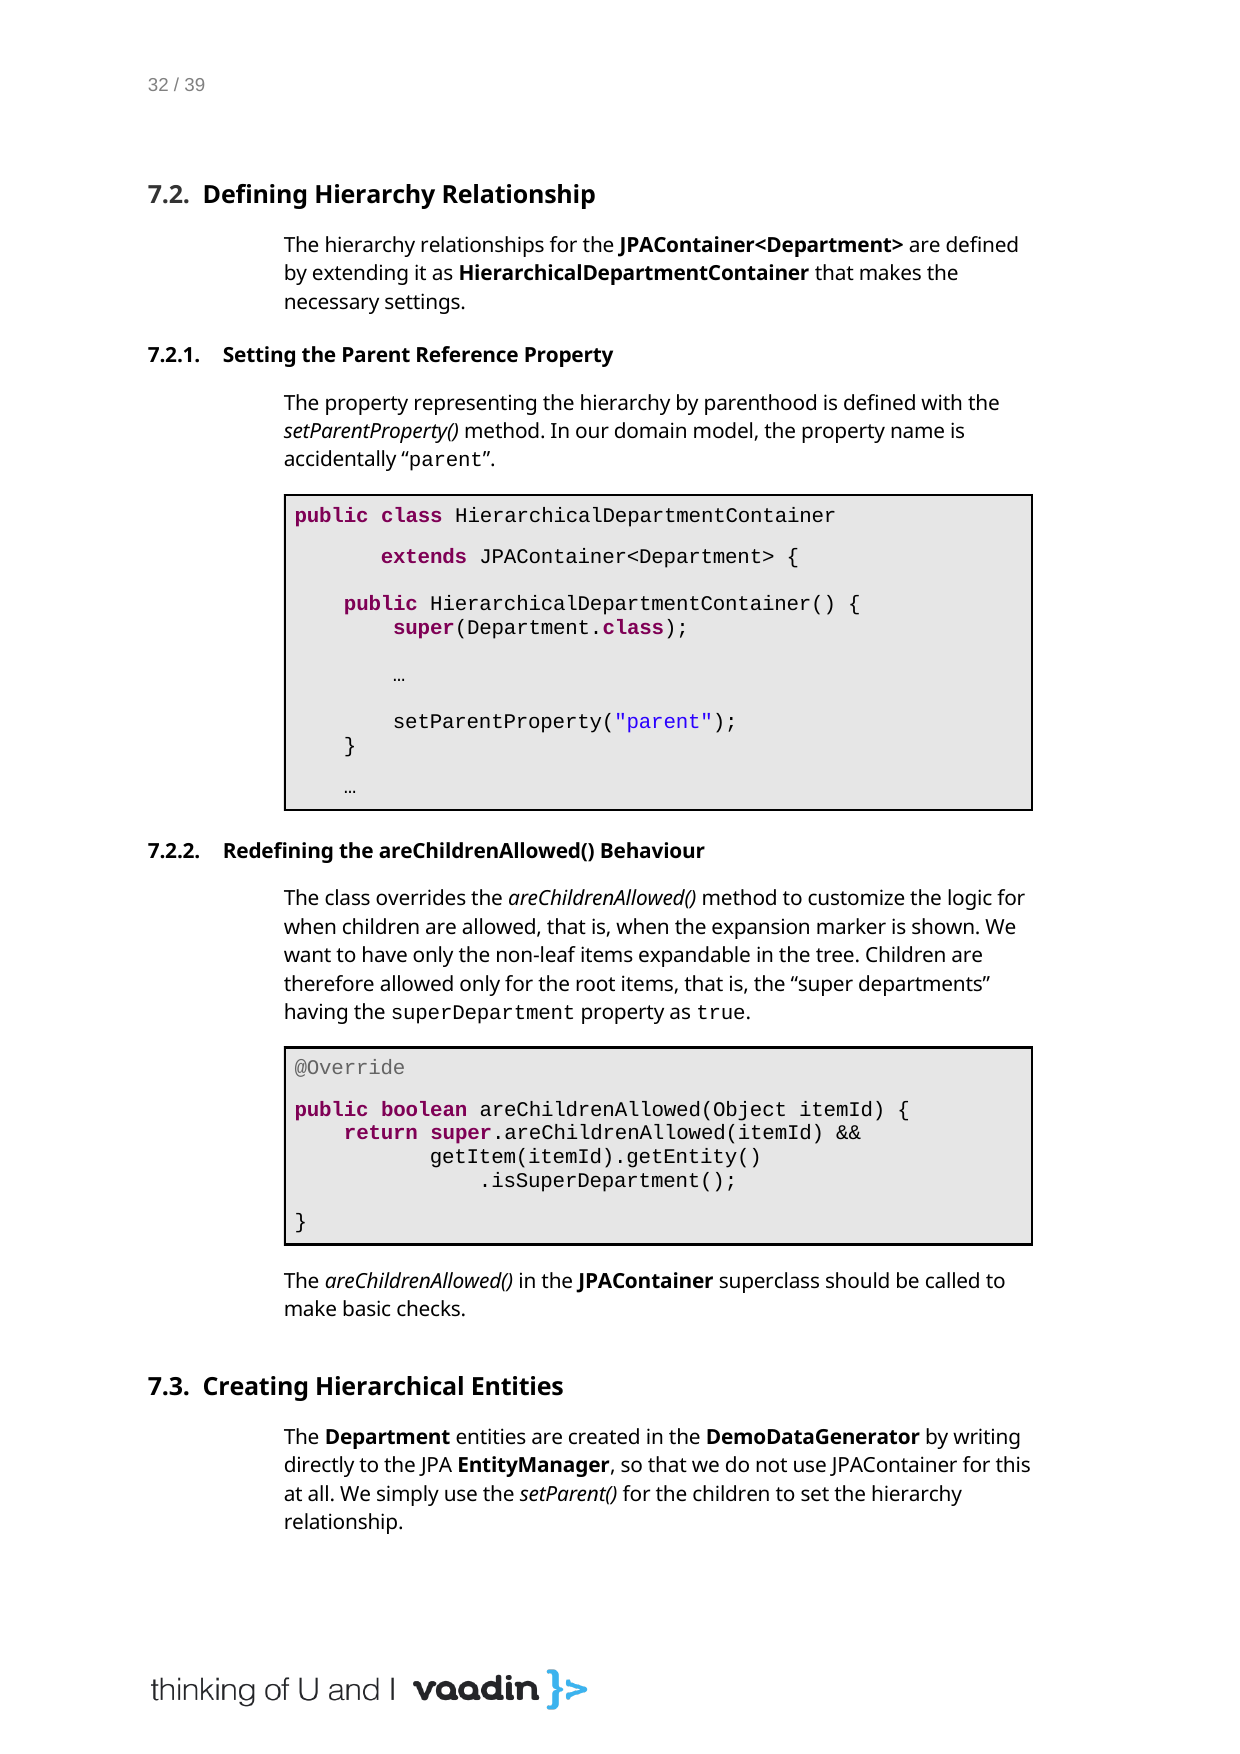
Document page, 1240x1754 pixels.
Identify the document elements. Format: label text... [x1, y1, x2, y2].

list The class overrides the areChildrenAllowed() method to customize the logic for when children are allowed, that is, when the expansion marker is shown. We want to have only the non-leaf items expandable in the tree. Children are therefore allowed only for the root items, that is, the “super departments” having the superDepartment property as true. [283, 883, 1033, 1026]
subtitle Redefining the areChildrenAllowed() Behaviour [148, 836, 1033, 864]
picture [150, 1665, 590, 1712]
text public class HierarchicalDepartmentContainer [286, 496, 1031, 537]
text return super.areChildrenAllowed(itemId) && [286, 1122, 1031, 1146]
text The Department entities are created in the DemoDataGenerator by writing directly to the JPA EntityManager, so that we do not use JPAContainer for this at all. We simply use the setParent() for the children to set the hierarchy relationship. [283, 1422, 1033, 1536]
list The areChildrenAllowed() in the JPAContainer superclass should be called to make basic checks. [283, 1266, 1033, 1323]
text The hierarchy relationships for the JPAContainer<Department> are defined by extending it as HierarchicalDepartmentContainer that makes the necessary settings. [283, 230, 1033, 315]
text } [286, 1202, 1031, 1243]
text public boolean areChildrenAllowed(Object itemId) { [286, 1090, 1031, 1122]
text .isSuperDepartment(); [286, 1169, 1031, 1202]
text The property representing the hierarchy by parenthood is defined with the setParentProperty() method. In our domain model, the property name is accidentally “parent”. [283, 388, 1033, 473]
text setParentProperty("parent"); [286, 712, 1031, 735]
text super(Department.class); [286, 617, 1031, 641]
subtitle Defining Hierarchy Relationship [148, 177, 1033, 211]
subtitle Setting the Parent Reference Property [148, 340, 1033, 369]
text extends JPAContainer<Department> { [286, 537, 1031, 570]
text @Override [286, 1049, 1031, 1090]
text } [286, 735, 1031, 768]
text … [286, 768, 1031, 809]
text getItem(itemId).getEntity() [286, 1146, 1031, 1169]
text … [286, 664, 1031, 688]
text public HierarchicalDepartmentContainer() { [286, 593, 1031, 617]
subtitle Creating Hierarchical Entities [148, 1369, 1033, 1403]
